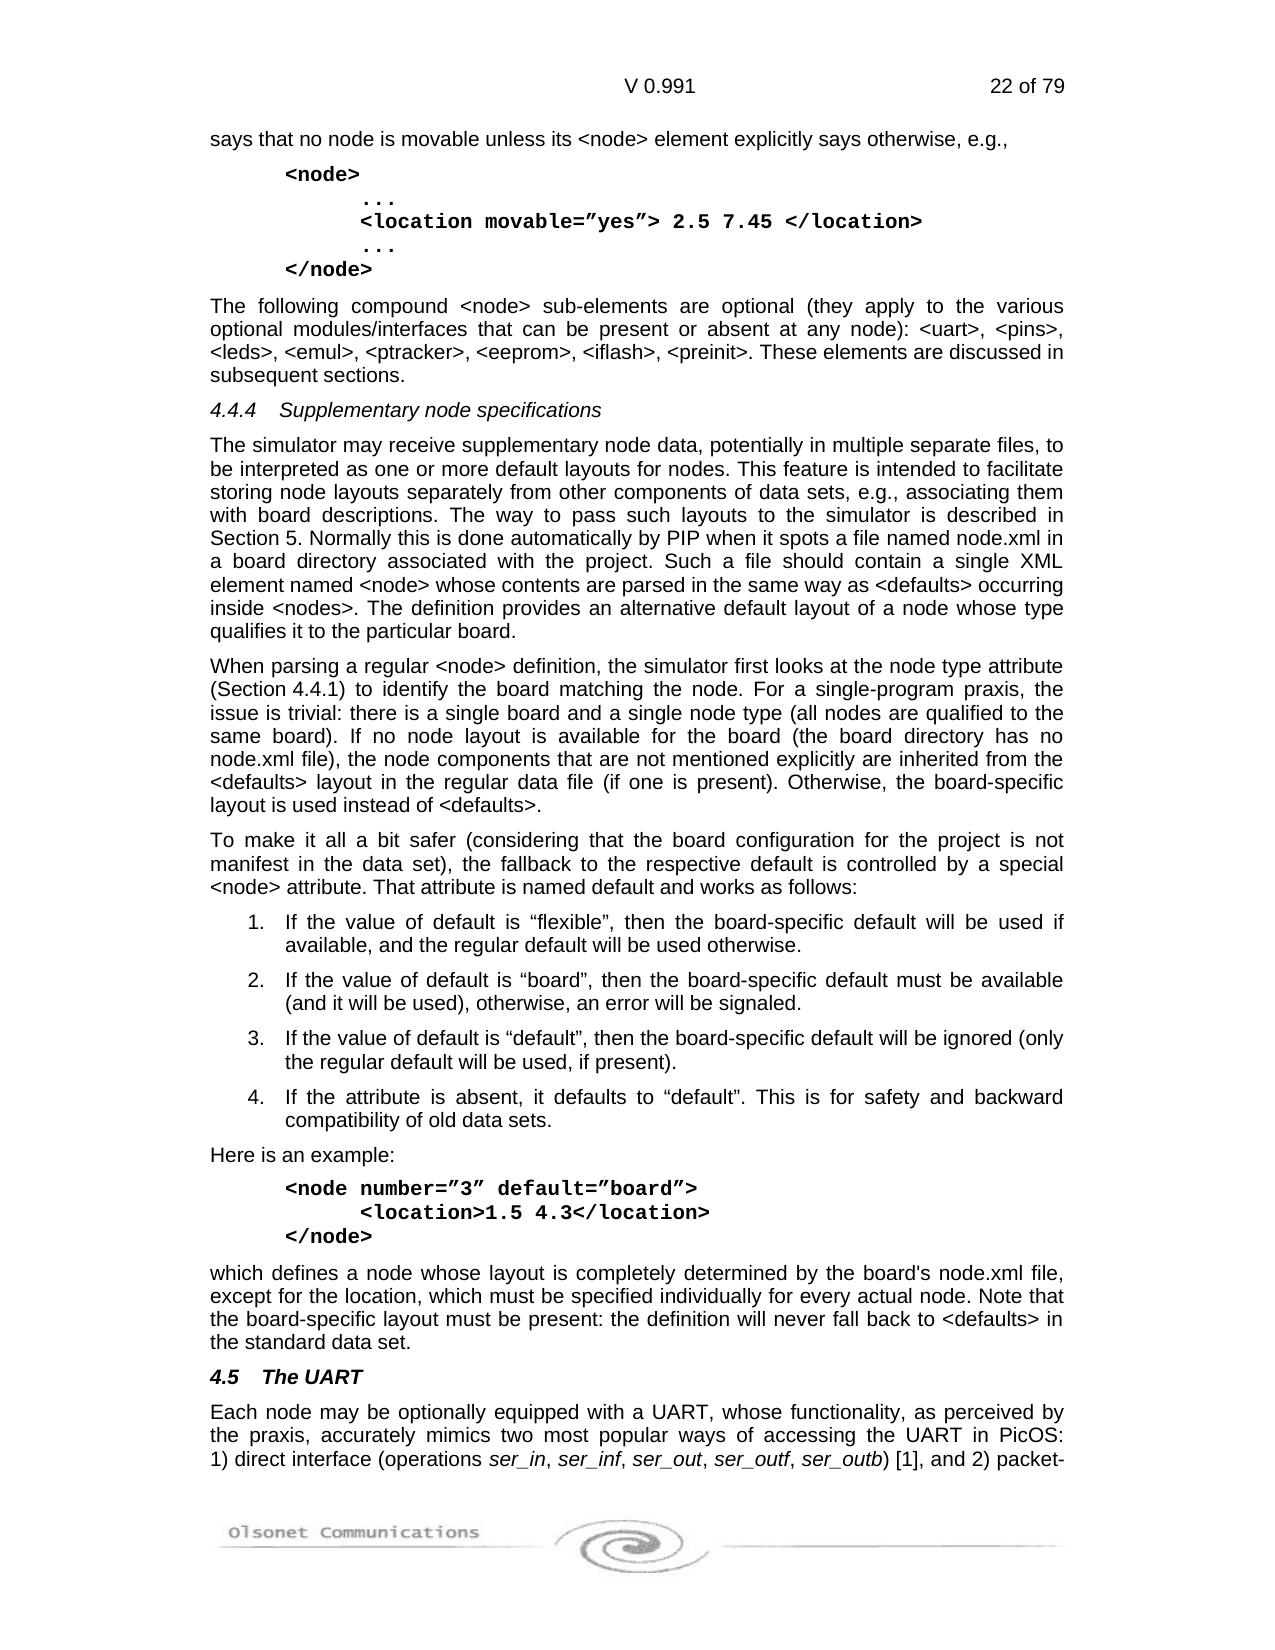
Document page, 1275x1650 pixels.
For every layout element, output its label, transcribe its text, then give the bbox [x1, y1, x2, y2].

text ... [210, 235, 1065, 259]
text To make it all a bit safer (considering that the board configuration for the project is not manifest in the data set), the fallback to the respective default is controlled by a special <node> attribute. That attribute is named default and works as follows: [210, 829, 1065, 899]
text The following compound <node> sub-elements are optional (they apply to the various optional modules/interfaces that can be present or absent at any node): <uart>, <pins>, <leds>, <emul>, <ptracker>, <eeprom>, <iflash>, <preinit>. These elements are discussed in subsequent sections. [210, 294, 1065, 387]
text </node> [210, 259, 1065, 282]
text <location movable=”yes”> 2.5 7.45 </location> [210, 211, 1065, 235]
text says that no node is movable unless its <node> element explicitly says otherwise, e.g., [210, 128, 1065, 151]
list If the attribute is absent, it defaults to “default”. This is for safety and backward compatibility of old data sets. [247, 1085, 1065, 1132]
list If the value of default is “default”, then the board-specific default will be ignored (only the regular default will be used, if present). [247, 1027, 1065, 1073]
text Each node may be optionally equipped with a UART, whose functionality, as perceived by the praxis, accurately mimics two most popular ways of accessing the UART in PicOS: 1) direct interface (operations ser_in, ser_inf, ser_out, ser_outf, ser_outb) [1], and 2) packet- [210, 1401, 1065, 1471]
text </node> [210, 1226, 1065, 1249]
text <location>1.5 4.3</location> [210, 1202, 1065, 1226]
list If the value of default is “flexible”, then the board-specific default will be used if available, and the regular default will be used otherwise. [247, 911, 1065, 957]
text which defines a node whose layout is completely determined by the board's node.xml file, except for the location, which must be specified individually for every actual node. Note that the board-specific layout must be present: the definition will never fall back to <defaults> in the standard data set. [210, 1261, 1065, 1354]
text ... [210, 188, 1065, 211]
text Here is an example: [210, 1143, 1065, 1167]
picture [210, 1504, 1065, 1596]
subtitle Supplementary node specifications [210, 399, 1065, 422]
subtitle The UART [210, 1366, 1065, 1389]
text <node number=”3” default=”board”> [210, 1178, 1065, 1202]
text <node> [210, 163, 1065, 188]
text The simulator may receive supplementary node data, potentially in multiple separate files, to be interpreted as one or more default layouts for nodes. This feature is intended to facilitate storing node layouts separately from other components of data sets, e.g., associating them with board descriptions. The way to pass such layouts to the simulator is described in Section 5. Normally this is done automatically by PIP when it spots a file named node.xml in a board directory associated with the project. Such a file should contain a single XML element named <node> whose contents are parsed in the same way as <defaults> occurring inside <nodes>. The definition provides an alternative default layout of a node whose type qualifies it to the particular board. [210, 434, 1065, 643]
text When parsing a regular <node> definition, the simulator first looks at the node type attribute (Section 4.4.1) to identify the board matching the node. For a single-program praxis, the issue is trivial: there is a single board and a single node type (all nodes are qualified to the same board). If no node layout is available for the board (the board directory has no node.xml file), the node components that are not mentioned explicitly are inherited from the <defaults> layout in the regular data file (if one is present). Otherwise, the board-specific layout is used instead of <defaults>. [210, 655, 1065, 817]
list If the value of default is “board”, then the board-specific default must be available (and it will be used), otherwise, an error will be signaled. [247, 969, 1065, 1015]
